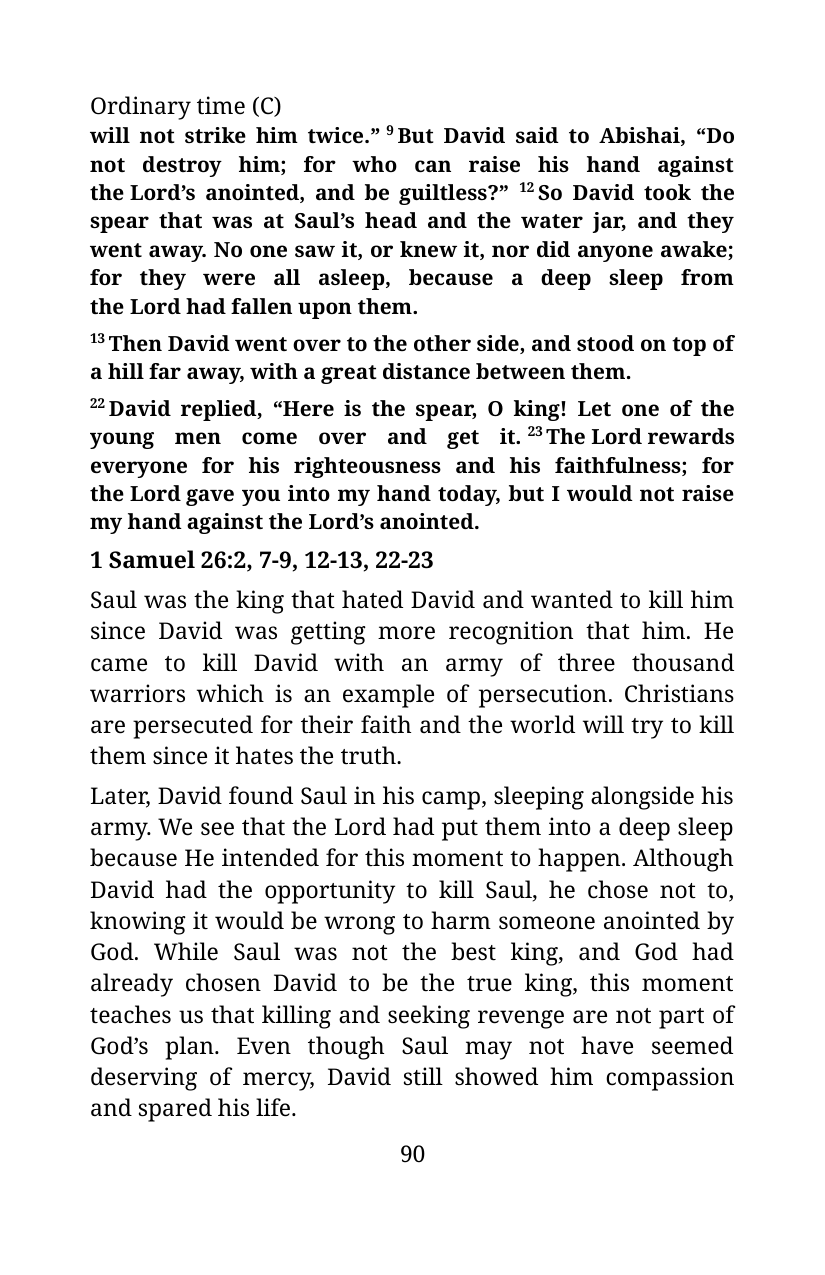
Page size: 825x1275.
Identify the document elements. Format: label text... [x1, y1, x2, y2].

text Later, David found Saul in his camp, sleeping alongside his army. We see that the Lord had put them into a deep sleep because He intended for this moment to happen. Although David had the opportunity to kill Saul, he chose not to, knowing it would be wrong to harm someone anointed by God. While Saul was not the best king, and God had already chosen David to be the true king, this moment teaches us that killing and seeking revenge are not part of God’s plan. Even though Saul may not have seemed deserving of mercy, David still showed him compassion and spared his life. [90, 780, 735, 1123]
text 1 Samuel 26:2, 7-9, 12-13, 22-23 [90, 544, 735, 576]
text Saul was the king that hated David and wanted to kill him since David was getting more recognition that him. He came to kill David with an army of three thousand warriors which is an example of persecution. Christians are persecuted for their faith and the world will try to kill them since it hates the truth. [90, 584, 735, 771]
text 13 Then David went over to the other side, and stood on top of a hill far away, with a great distance between them. [90, 329, 735, 386]
text 22 David replied, “Here is the spear, O king! Let one of the young men come over and get it. 23 The Lord rewards everyone for his righteousness and his faithfulness; for the Lord gave you into my hand today, but I would not raise my hand against the Lord’s anointed. [90, 394, 735, 536]
text will not strike him twice.” 9 But David said to Abishai, “Do not destroy him; for who can raise his hand against the Lord’s anointed, and be guiltless?” 12 So David took the spear that was at Saul’s head and the water jar, and they went away. No one saw it, or knew it, nor did anyone awake; for they were all asleep, because a deep sleep from the Lord had fallen upon them. [90, 121, 735, 320]
